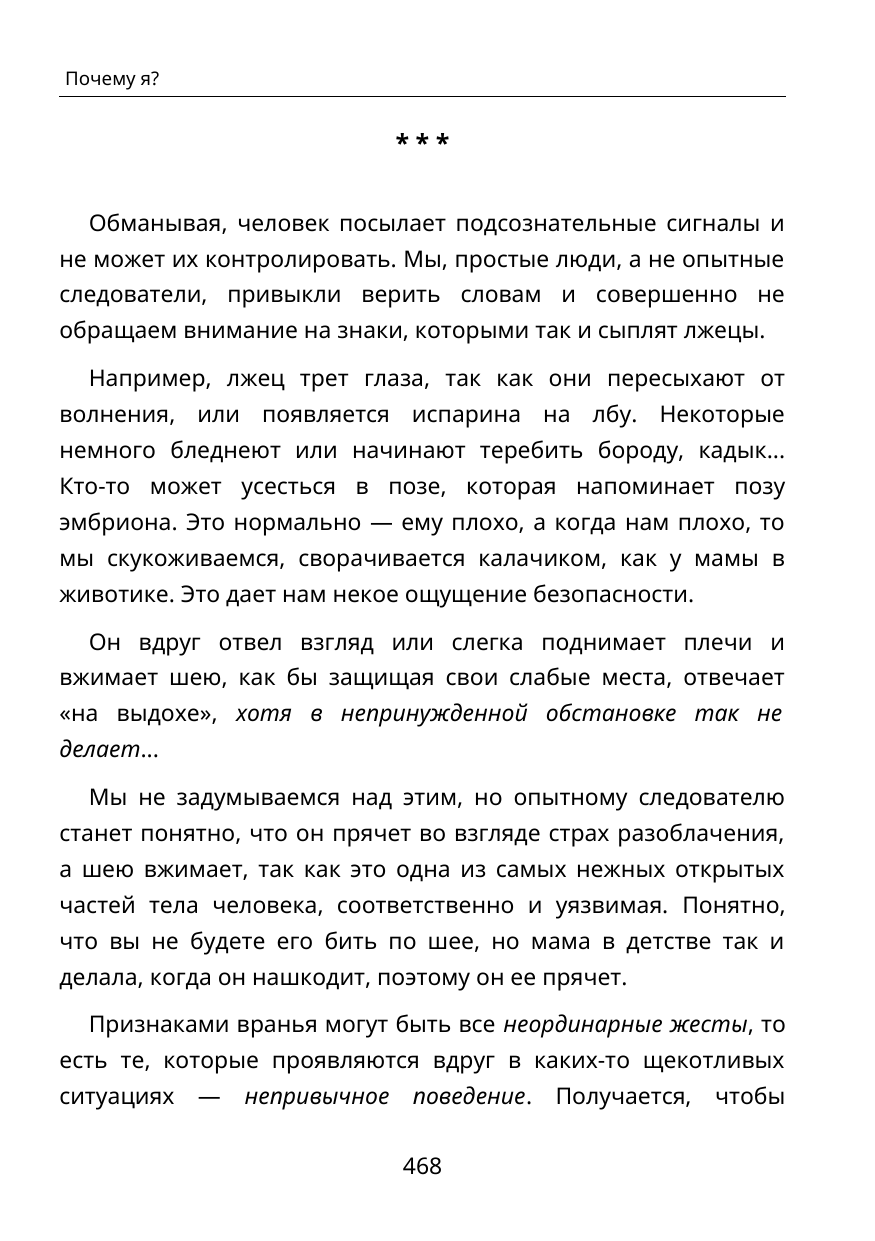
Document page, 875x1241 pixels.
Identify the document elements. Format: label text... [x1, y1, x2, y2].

text Признаками вранья могут быть все неординарные жесты, то есть те, которые проявляются вдруг в каких-то щекотливых ситуациях — непривычное поведение. Получается, чтобы [59, 1008, 786, 1111]
text Мы не задумываемся над этим, но опытному следователю станет понятно, что он прячет во взгляде страх разоблачения, а шею вжимает, так как это одна из самых нежных открытых частей тела человека, соответственно и уязвимая. Понятно, что вы не будете его бить по шее, но мама в детстве так и делала, когда он нашкодит, поэтому он ее прячет. [59, 781, 786, 992]
subtitle * * * [59, 126, 786, 160]
text Он вдруг отвел взгляд или слегка поднимает плечи и вжимает шею, как бы защищая свои слабые места, отвечает «на выдохе», хотя в непринужденной обстановке так не делает... [59, 625, 786, 764]
text Обманывая, человек посылает подсознательные сигналы и не может их контролировать. Мы, простые люди, а не опытные следователи, привыкли верить словам и совершенно не обращаем внимание на знаки, которыми так и сыплят лжецы. [59, 207, 786, 346]
text Например, лжец трет глаза, так как они пересыхают от волнения, или появляется испарина на лбу. Некоторые немного бледнеют или начинают теребить бороду, кадык... Кто-то может усесться в позе, которая напоминает позу эмбриона. Это нормально — ему плохо, а когда нам плохо, то мы скукоживаемся, сворачивается калачиком, как у мамы в животике. Это дает нам некое ощущение безопасности. [59, 362, 786, 609]
